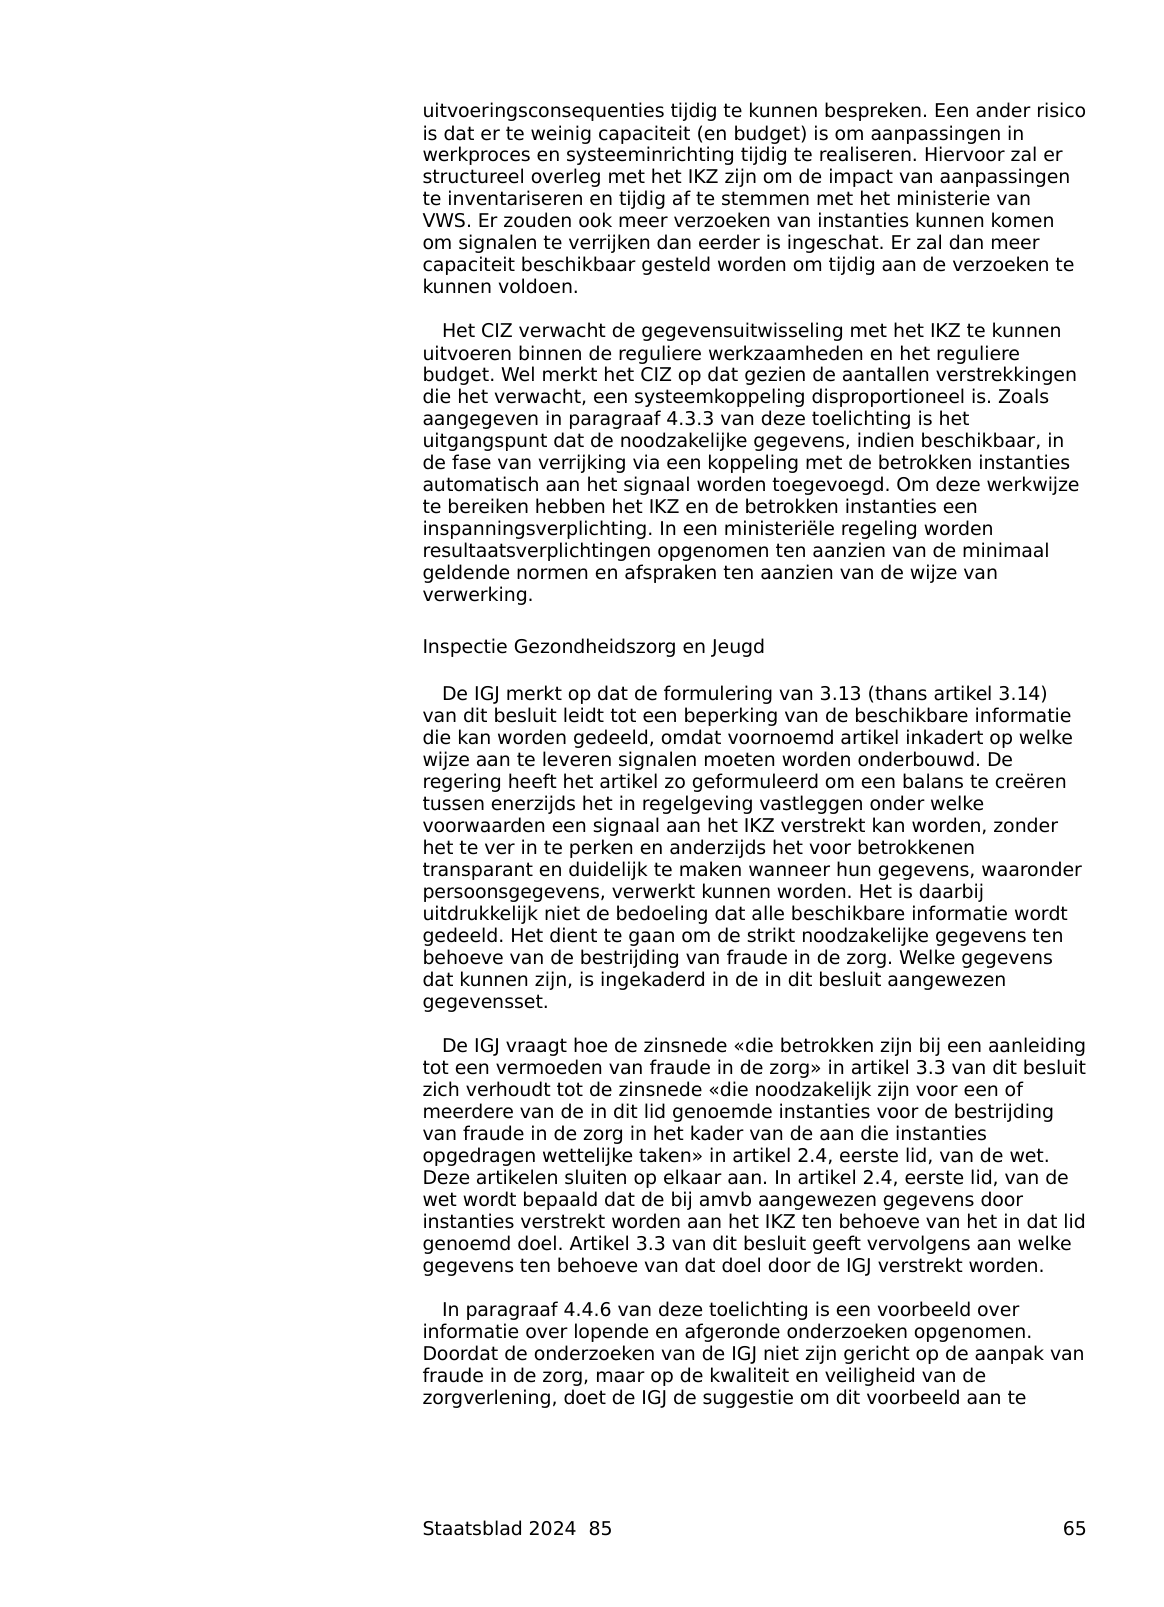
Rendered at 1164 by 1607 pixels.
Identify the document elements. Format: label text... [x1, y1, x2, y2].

text uitvoeringsconsequenties tijdig te kunnen bespreken. Een ander risico is dat er te weinig capaciteit (en budget) is om aanpassingen in werkproces en systeeminrichting tijdig te realiseren. Hiervoor zal er structureel overleg met het IKZ zijn om de impact van aanpassingen te inventariseren en tijdig af te stemmen met het ministerie van VWS. Er zouden ook meer verzoeken van instanties kunnen komen om signalen te verrijken dan eerder is ingeschat. Er zal dan meer capaciteit beschikbaar gesteld worden om tijdig aan de verzoeken te kunnen voldoen. [422, 100, 1087, 298]
subtitle Inspectie Gezondheidszorg en Jeugd [422, 636, 1087, 658]
text In paragraaf 4.4.6 van deze toelichting is een voorbeeld over informatie over lopende en afgeronde onderzoeken opgenomen. Doordat de onderzoeken van de IGJ niet zijn gericht op de aanpak van fraude in de zorg, maar op de kwaliteit en veiligheid van de zorgverlening, doet de IGJ de suggestie om dit voorbeeld aan te [422, 1299, 1087, 1409]
text Het CIZ verwacht de gegevensuitwisseling met het IKZ te kunnen uitvoeren binnen de reguliere werkzaamheden en het reguliere budget. Wel merkt het CIZ op dat gezien de aantallen verstrekkingen die het verwacht, een systeemkoppeling disproportioneel is. Zoals aangegeven in paragraaf 4.3.3 van deze toelichting is het uitgangspunt dat de noodzakelijke gegevens, indien beschikbaar, in de fase van verrijking via een koppeling met de betrokken instanties automatisch aan het signaal worden toegevoegd. Om deze werkwijze te bereiken hebben het IKZ en de betrokken instanties een inspanningsverplichting. In een ministeriële regeling worden resultaatsverplichtingen opgenomen ten aanzien van de minimaal geldende normen en afspraken ten aanzien van de wijze van verwerking. [422, 320, 1087, 606]
text De IGJ merkt op dat de formulering van 3.13 (thans artikel 3.14) van dit besluit leidt tot een beperking van de beschikbare informatie die kan worden gedeeld, omdat voornoemd artikel inkadert op welke wijze aan te leveren signalen moeten worden onderbouwd. De regering heeft het artikel zo geformuleerd om een balans te creëren tussen enerzijds het in regelgeving vastleggen onder welke voorwaarden een signaal aan het IKZ verstrekt kan worden, zonder het te ver in te perken en anderzijds het voor betrokkenen transparant en duidelijk te maken wanneer hun gegevens, waaronder persoonsgegevens, verwerkt kunnen worden. Het is daarbij uitdrukkelijk niet de bedoeling dat alle beschikbare informatie wordt gedeeld. Het dient te gaan om de strikt noodzakelijke gegevens ten behoeve van de bestrijding van fraude in de zorg. Welke gegevens dat kunnen zijn, is ingekaderd in de in dit besluit aangewezen gegevensset. [422, 683, 1087, 1013]
text De IGJ vraagt hoe de zinsnede «die betrokken zijn bij een aanleiding tot een vermoeden van fraude in de zorg» in artikel 3.3 van dit besluit zich verhoudt tot de zinsnede «die noodzakelijk zijn voor een of meerdere van de in dit lid genoemde instanties voor de bestrijding van fraude in de zorg in het kader van de aan die instanties opgedragen wettelijke taken» in artikel 2.4, eerste lid, van de wet. Deze artikelen sluiten op elkaar aan. In artikel 2.4, eerste lid, van de wet wordt bepaald dat de bij amvb aangewezen gegevens door instanties verstrekt worden aan het IKZ ten behoeve van het in dat lid genoemd doel. Artikel 3.3 van dit besluit geeft vervolgens aan welke gegevens ten behoeve van dat doel door de IGJ verstrekt worden. [422, 1035, 1087, 1277]
